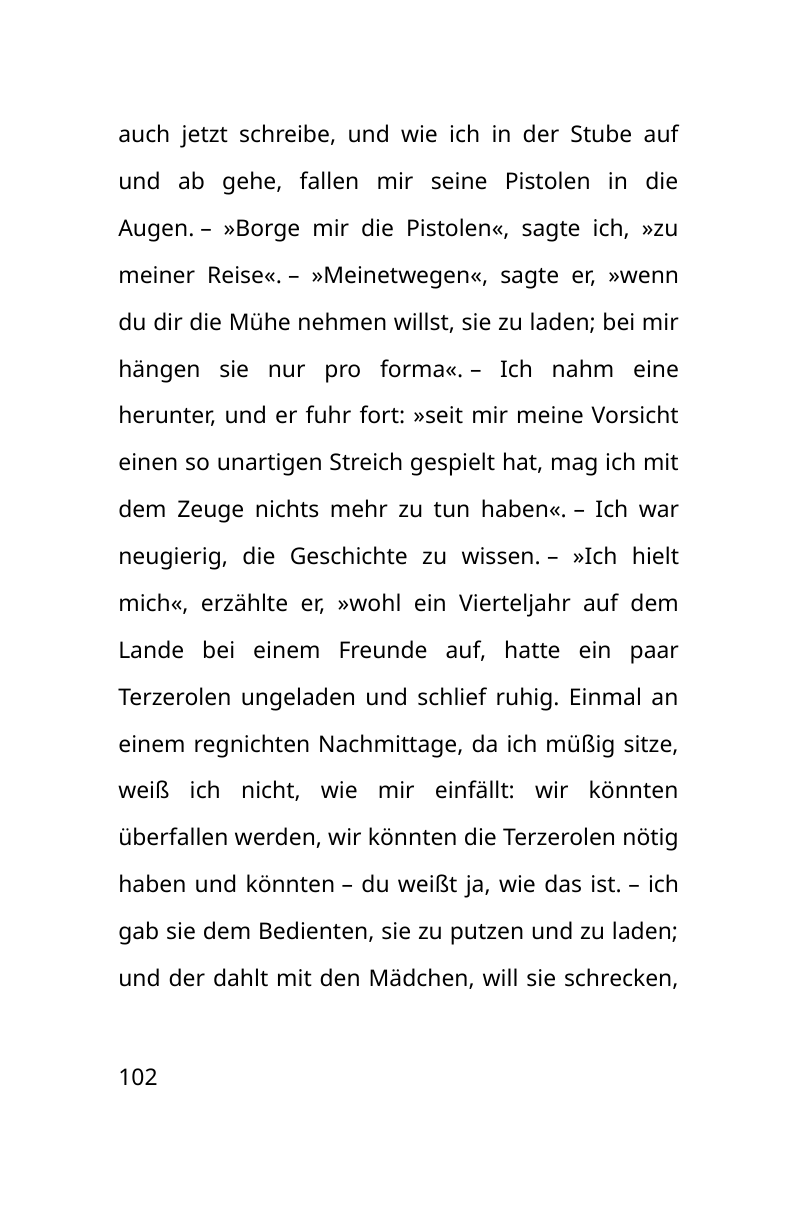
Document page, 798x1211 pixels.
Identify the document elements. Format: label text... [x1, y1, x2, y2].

text auch jetzt schreibe, und wie ich in der Stube auf und ab gehe, fallen mir seine Pistolen in die Augen. – »Borge mir die Pistolen«, sagte ich, »zu meiner Reise«. – »Meinetwegen«, sagte er, »wenn du dir die Mühe nehmen willst, sie zu laden; bei mir hängen sie nur pro forma«. – Ich nahm eine herunter, und er fuhr fort: »seit mir meine Vorsicht einen so unartigen Streich gespielt hat, mag ich mit dem Zeuge nichts mehr zu tun haben«. – Ich war neugierig, die Geschichte zu wissen. – »Ich hielt mich«, erzählte er, »wohl ein Vierteljahr auf dem Lande bei einem Freunde auf, hatte ein paar Terzerolen ungeladen und schlief ruhig. Einmal an einem regnichten Nachmittage, da ich müßig sitze, weiß ich nicht, wie mir einfällt: wir könnten überfallen werden, wir könnten die Terzerolen nötig haben und könnten – du weißt ja, wie das ist. – ich gab sie dem Bedienten, sie zu putzen und zu laden; und der dahlt mit den Mädchen, will sie schrecken, [118, 118, 679, 993]
